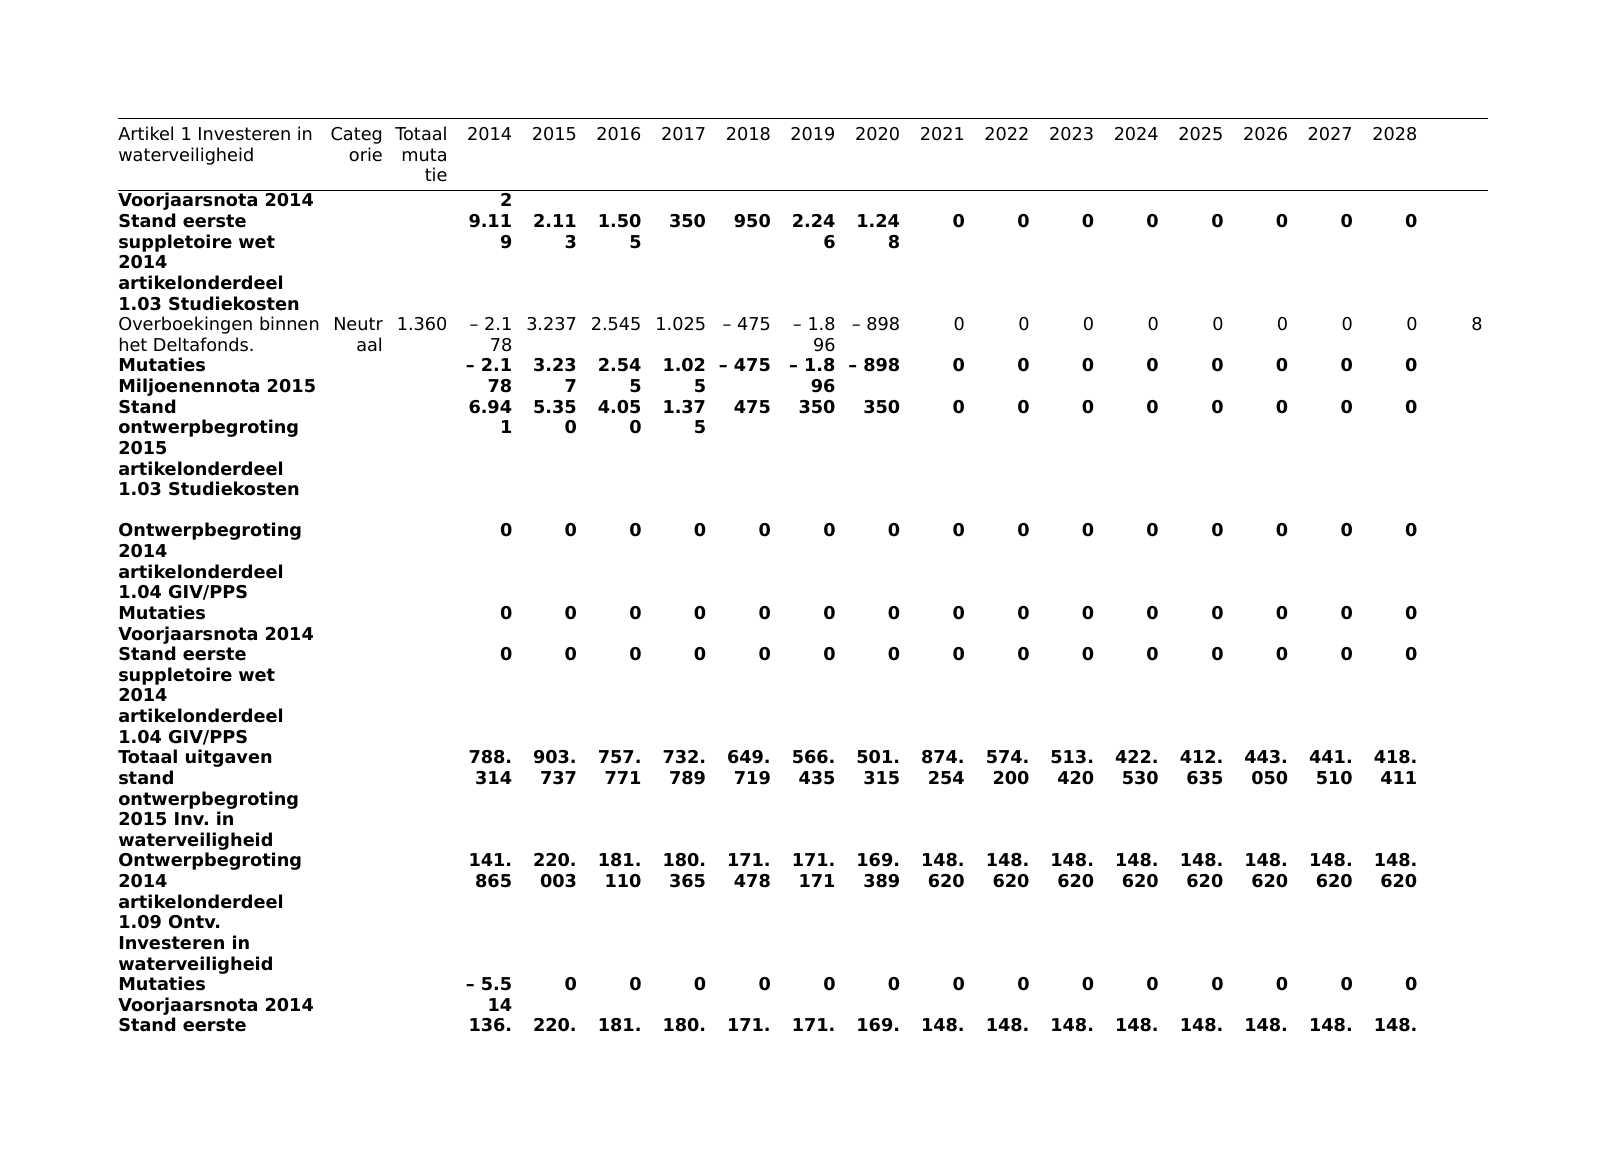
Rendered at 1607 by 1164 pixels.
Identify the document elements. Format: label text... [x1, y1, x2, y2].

table_cell 0 [453, 603, 518, 644]
table_cell 171. [712, 1015, 776, 1036]
table_cell Overboekingen binnen het Deltafonds. [118, 314, 324, 355]
table_cell [1423, 747, 1488, 850]
table_cell [324, 644, 388, 747]
table_cell 0 [776, 644, 841, 747]
table_cell [324, 1015, 388, 1036]
table_cell Mutaties Voorjaarsnota 2014 [118, 603, 324, 644]
table_cell 0 [1229, 520, 1294, 603]
table_cell 0 [1294, 211, 1358, 314]
table_cell 0 [1100, 314, 1164, 355]
table_cell 8 [1423, 314, 1488, 355]
table_cell 180. [647, 1015, 712, 1036]
table_cell 0 [453, 520, 518, 603]
table_cell 0 [1100, 211, 1164, 314]
table_cell 148.620 [1035, 850, 1100, 974]
table_cell 412.635 [1164, 747, 1229, 850]
table_cell Ontwerpbegroting 2014 artikelonderdeel 1.09 Ontv. Investeren in waterveiligheid [118, 850, 324, 974]
table_cell [1423, 191, 1488, 211]
table_cell 874.254 [906, 747, 970, 850]
table_cell 0 [1359, 644, 1423, 747]
table_cell [1423, 520, 1488, 603]
table_cell [389, 520, 453, 603]
table_cell 0 [647, 520, 712, 603]
table_cell – 475 [712, 314, 776, 355]
table_cell [583, 500, 647, 520]
table_cell 0 [518, 974, 582, 1015]
table_cell [970, 191, 1035, 211]
table_cell Stand eerste [118, 1015, 324, 1036]
table_cell 0 [776, 974, 841, 1015]
table_cell 0 [1035, 314, 1100, 355]
table_cell 220.003 [518, 850, 582, 974]
table_cell [389, 850, 453, 974]
table_cell – 475 [712, 355, 776, 397]
table_cell [518, 500, 582, 520]
table_cell 0 [647, 603, 712, 644]
table_cell 0 [1035, 603, 1100, 644]
table_cell 0 [712, 974, 776, 1015]
table_cell 0 [906, 974, 970, 1015]
table_cell 0 [970, 520, 1035, 603]
table_cell 0 [1359, 355, 1423, 397]
table_cell 169. [841, 1015, 906, 1036]
table_cell 0 [583, 974, 647, 1015]
table_cell [324, 850, 388, 974]
table_cell 757.771 [583, 747, 647, 850]
table_cell 0 [1229, 355, 1294, 397]
table_cell 0 [1035, 397, 1100, 500]
table_cell [1100, 191, 1164, 211]
table_cell [389, 974, 453, 1015]
table_cell [906, 191, 970, 211]
table_cell [841, 500, 906, 520]
table_cell [389, 644, 453, 747]
table_cell – 898 [841, 355, 906, 397]
table_cell 0 [1229, 314, 1294, 355]
table_cell 0 [1294, 603, 1358, 644]
table_cell [389, 1015, 453, 1036]
table_cell [1423, 1015, 1488, 1036]
table_cell 0 [906, 603, 970, 644]
table_header Artikel 1 Investeren in waterveiligheid [118, 119, 324, 190]
table_cell – 2.178 [453, 314, 518, 355]
table_cell [324, 397, 388, 500]
table_cell 441.510 [1294, 747, 1358, 850]
table_cell 0 [1035, 355, 1100, 397]
table_cell 443.050 [1229, 747, 1294, 850]
table_cell [1229, 500, 1294, 520]
table_cell [1423, 850, 1488, 974]
table_cell [1294, 500, 1358, 520]
table_cell 0 [1035, 974, 1100, 1015]
table_cell 5.350 [518, 397, 582, 500]
table_cell 148.620 [1100, 850, 1164, 974]
table_cell Neutraal [324, 314, 388, 355]
table_cell 1.025 [647, 355, 712, 397]
table_cell 0 [1229, 211, 1294, 314]
table_cell [389, 747, 453, 850]
table_cell 0 [647, 974, 712, 1015]
table_cell [1423, 211, 1488, 314]
table_cell 0 [1164, 314, 1229, 355]
table_cell 0 [776, 520, 841, 603]
table_cell 513.420 [1035, 747, 1100, 850]
table_cell [389, 500, 453, 520]
table_cell Voorjaarsnota 2014 [118, 191, 324, 211]
table_cell – 898 [841, 314, 906, 355]
table_cell 0 [1229, 644, 1294, 747]
table_cell 0 [518, 520, 582, 603]
table_cell 0 [1100, 397, 1164, 500]
table_header Totaal mutatie [389, 119, 453, 190]
table_cell [1229, 191, 1294, 211]
table_cell 148.620 [1359, 850, 1423, 974]
table_cell [1423, 355, 1488, 397]
table_cell [1359, 500, 1423, 520]
table_cell 4.050 [583, 397, 647, 500]
table_cell 0 [1100, 520, 1164, 603]
table_cell 732.789 [647, 747, 712, 850]
table_cell 9.119 [453, 211, 518, 314]
table_cell 171. [776, 1015, 841, 1036]
table_cell 1.025 [647, 314, 712, 355]
table_cell 0 [1035, 644, 1100, 747]
table_cell – 5.514 [453, 974, 518, 1015]
table_cell 0 [841, 603, 906, 644]
table_cell 1.375 [647, 397, 712, 500]
table_cell 475 [712, 397, 776, 500]
table_cell 0 [906, 520, 970, 603]
table_cell 0 [1294, 644, 1358, 747]
table_cell [1035, 500, 1100, 520]
table_cell [1423, 644, 1488, 747]
table_cell 148. [970, 1015, 1035, 1036]
table_cell 0 [583, 603, 647, 644]
table_header 2015 [518, 119, 582, 190]
table_cell – 2.178 [453, 355, 518, 397]
table_header 2017 [647, 119, 712, 190]
table_cell [712, 191, 776, 211]
table_cell 181.110 [583, 850, 647, 974]
table_cell [324, 747, 388, 850]
table_cell – 1.896 [776, 355, 841, 397]
table_cell [1423, 397, 1488, 500]
table_cell [389, 355, 453, 397]
table_cell 1.360 [389, 314, 453, 355]
table_cell 3.237 [518, 355, 582, 397]
table_cell [389, 211, 453, 314]
table_cell 136. [453, 1015, 518, 1036]
table_cell [1035, 191, 1100, 211]
table_header 2025 [1164, 119, 1229, 190]
table_header 2019 [776, 119, 841, 190]
table_header 2024 [1100, 119, 1164, 190]
table_cell 148. [1359, 1015, 1423, 1036]
table_cell [1359, 191, 1423, 211]
table_cell 903.737 [518, 747, 582, 850]
table_cell [518, 191, 582, 211]
table_cell 0 [1100, 603, 1164, 644]
table_cell 574.200 [970, 747, 1035, 850]
table_cell 148. [1100, 1015, 1164, 1036]
table_cell 148.620 [970, 850, 1035, 974]
table_cell 566.435 [776, 747, 841, 850]
table_cell [324, 355, 388, 397]
table_cell 0 [970, 644, 1035, 747]
table_cell 0 [1294, 397, 1358, 500]
table_cell [1423, 500, 1488, 520]
table_cell 422.530 [1100, 747, 1164, 850]
table_cell 0 [647, 644, 712, 747]
table_cell [647, 191, 712, 211]
table_header 2018 [712, 119, 776, 190]
table_cell 181. [583, 1015, 647, 1036]
table_cell 0 [906, 397, 970, 500]
table_cell 2.545 [583, 355, 647, 397]
table_header 2022 [970, 119, 1035, 190]
table_cell 2.246 [776, 211, 841, 314]
table_cell 0 [1100, 355, 1164, 397]
table_header 2020 [841, 119, 906, 190]
table_cell 148. [1229, 1015, 1294, 1036]
table_cell Stand eerste suppletoire wet 2014 artikelonderdeel 1.03 Studiekosten [118, 211, 324, 314]
table_cell 1.248 [841, 211, 906, 314]
table_cell 0 [906, 355, 970, 397]
table_cell 0 [906, 644, 970, 747]
table_cell 0 [1035, 520, 1100, 603]
table_cell 0 [518, 644, 582, 747]
table_cell 0 [970, 603, 1035, 644]
table_cell [583, 191, 647, 211]
table_cell 0 [1294, 314, 1358, 355]
table_cell [712, 500, 776, 520]
table_cell [1294, 191, 1358, 211]
table_cell 0 [970, 314, 1035, 355]
table_cell 0 [841, 520, 906, 603]
table_cell [776, 191, 841, 211]
table_cell 649.719 [712, 747, 776, 850]
table_cell 0 [970, 397, 1035, 500]
table_cell 0 [1100, 644, 1164, 747]
table_cell 0 [1294, 355, 1358, 397]
table_cell 0 [906, 314, 970, 355]
table_cell 0 [1359, 603, 1423, 644]
table_cell Mutaties Miljoenennota 2015 [118, 355, 324, 397]
table_cell [970, 500, 1035, 520]
table_cell [324, 520, 388, 603]
table_cell 148.620 [1294, 850, 1358, 974]
table_cell 0 [906, 211, 970, 314]
table_cell 0 [970, 211, 1035, 314]
table_cell 171.478 [712, 850, 776, 974]
table_cell 0 [712, 603, 776, 644]
table_cell [647, 500, 712, 520]
table_header 2021 [906, 119, 970, 190]
table_cell 0 [1359, 211, 1423, 314]
table_cell 0 [1164, 397, 1229, 500]
table_cell [389, 191, 453, 211]
table_cell 0 [583, 520, 647, 603]
table_cell [1100, 500, 1164, 520]
table_cell 0 [1035, 211, 1100, 314]
table_cell 0 [1164, 520, 1229, 603]
table_cell 148. [906, 1015, 970, 1036]
table_header 2028 [1359, 119, 1423, 190]
table_cell Stand eerste suppletoire wet 2014 artikelonderdeel 1.04 GIV/PPS [118, 644, 324, 747]
table_cell 3.237 [518, 314, 582, 355]
table_cell [324, 974, 388, 1015]
table_cell [118, 500, 324, 520]
table_cell 148.620 [906, 850, 970, 974]
table_header [1423, 119, 1488, 190]
table_cell [1164, 500, 1229, 520]
table_cell 148. [1164, 1015, 1229, 1036]
table_cell 0 [712, 520, 776, 603]
table_cell 0 [1164, 644, 1229, 747]
table_cell [324, 211, 388, 314]
table_cell 2 [453, 191, 518, 211]
table_header 2016 [583, 119, 647, 190]
table_cell 148. [1294, 1015, 1358, 1036]
table_cell 0 [583, 644, 647, 747]
table_header Categorie [324, 119, 388, 190]
table_cell 148.620 [1229, 850, 1294, 974]
table_cell 0 [1359, 974, 1423, 1015]
table_header 2027 [1294, 119, 1358, 190]
table_cell 171.171 [776, 850, 841, 974]
table_cell 0 [1359, 397, 1423, 500]
table_cell 0 [1294, 520, 1358, 603]
table_cell 0 [1100, 974, 1164, 1015]
table_cell 0 [1164, 603, 1229, 644]
table_cell [841, 191, 906, 211]
table_cell 1.505 [583, 211, 647, 314]
table_cell 141.865 [453, 850, 518, 974]
table_cell 0 [1229, 603, 1294, 644]
table_cell [389, 603, 453, 644]
table_cell [324, 603, 388, 644]
table_cell 148. [1035, 1015, 1100, 1036]
table_cell 350 [776, 397, 841, 500]
table_cell 0 [1229, 974, 1294, 1015]
table_cell 220. [518, 1015, 582, 1036]
table_cell 0 [712, 644, 776, 747]
table_cell 148.620 [1164, 850, 1229, 974]
table_cell 2.545 [583, 314, 647, 355]
table_cell 0 [453, 644, 518, 747]
table_cell Totaal uitgaven stand ontwerpbegroting 2015 Inv. in waterveiligheid [118, 747, 324, 850]
table_cell Stand ontwerpbegroting 2015 artikelonderdeel 1.03 Studiekosten [118, 397, 324, 500]
table_cell 950 [712, 211, 776, 314]
table_cell 0 [518, 603, 582, 644]
table_cell 0 [841, 974, 906, 1015]
table_header 2026 [1229, 119, 1294, 190]
table_cell 501.315 [841, 747, 906, 850]
table_cell 0 [1164, 211, 1229, 314]
table_cell – 1.896 [776, 314, 841, 355]
table_cell [453, 500, 518, 520]
table_cell Mutaties Voorjaarsnota 2014 [118, 974, 324, 1015]
table_header 2014 [453, 119, 518, 190]
table_cell 0 [1359, 520, 1423, 603]
table_cell 418.411 [1359, 747, 1423, 850]
table_cell Ontwerpbegroting 2014 artikelonderdeel 1.04 GIV/PPS [118, 520, 324, 603]
table_cell 0 [841, 644, 906, 747]
table_cell 0 [1229, 397, 1294, 500]
table_cell [906, 500, 970, 520]
table_cell [324, 191, 388, 211]
table_cell 0 [1164, 974, 1229, 1015]
table_cell 180.365 [647, 850, 712, 974]
table_cell [776, 500, 841, 520]
table_cell 169.389 [841, 850, 906, 974]
table_cell 0 [1359, 314, 1423, 355]
table_cell 0 [776, 603, 841, 644]
table_cell 6.941 [453, 397, 518, 500]
table_cell 0 [970, 355, 1035, 397]
table_cell 350 [841, 397, 906, 500]
table_cell 2.113 [518, 211, 582, 314]
table_header 2023 [1035, 119, 1100, 190]
table_cell [1423, 603, 1488, 644]
table_cell 0 [970, 974, 1035, 1015]
table_cell [324, 500, 388, 520]
table_cell [1164, 191, 1229, 211]
table_cell 350 [647, 211, 712, 314]
table_cell [1423, 974, 1488, 1015]
table_cell 0 [1164, 355, 1229, 397]
table_cell 788.314 [453, 747, 518, 850]
table_cell [389, 397, 453, 500]
table_cell 0 [1294, 974, 1358, 1015]
